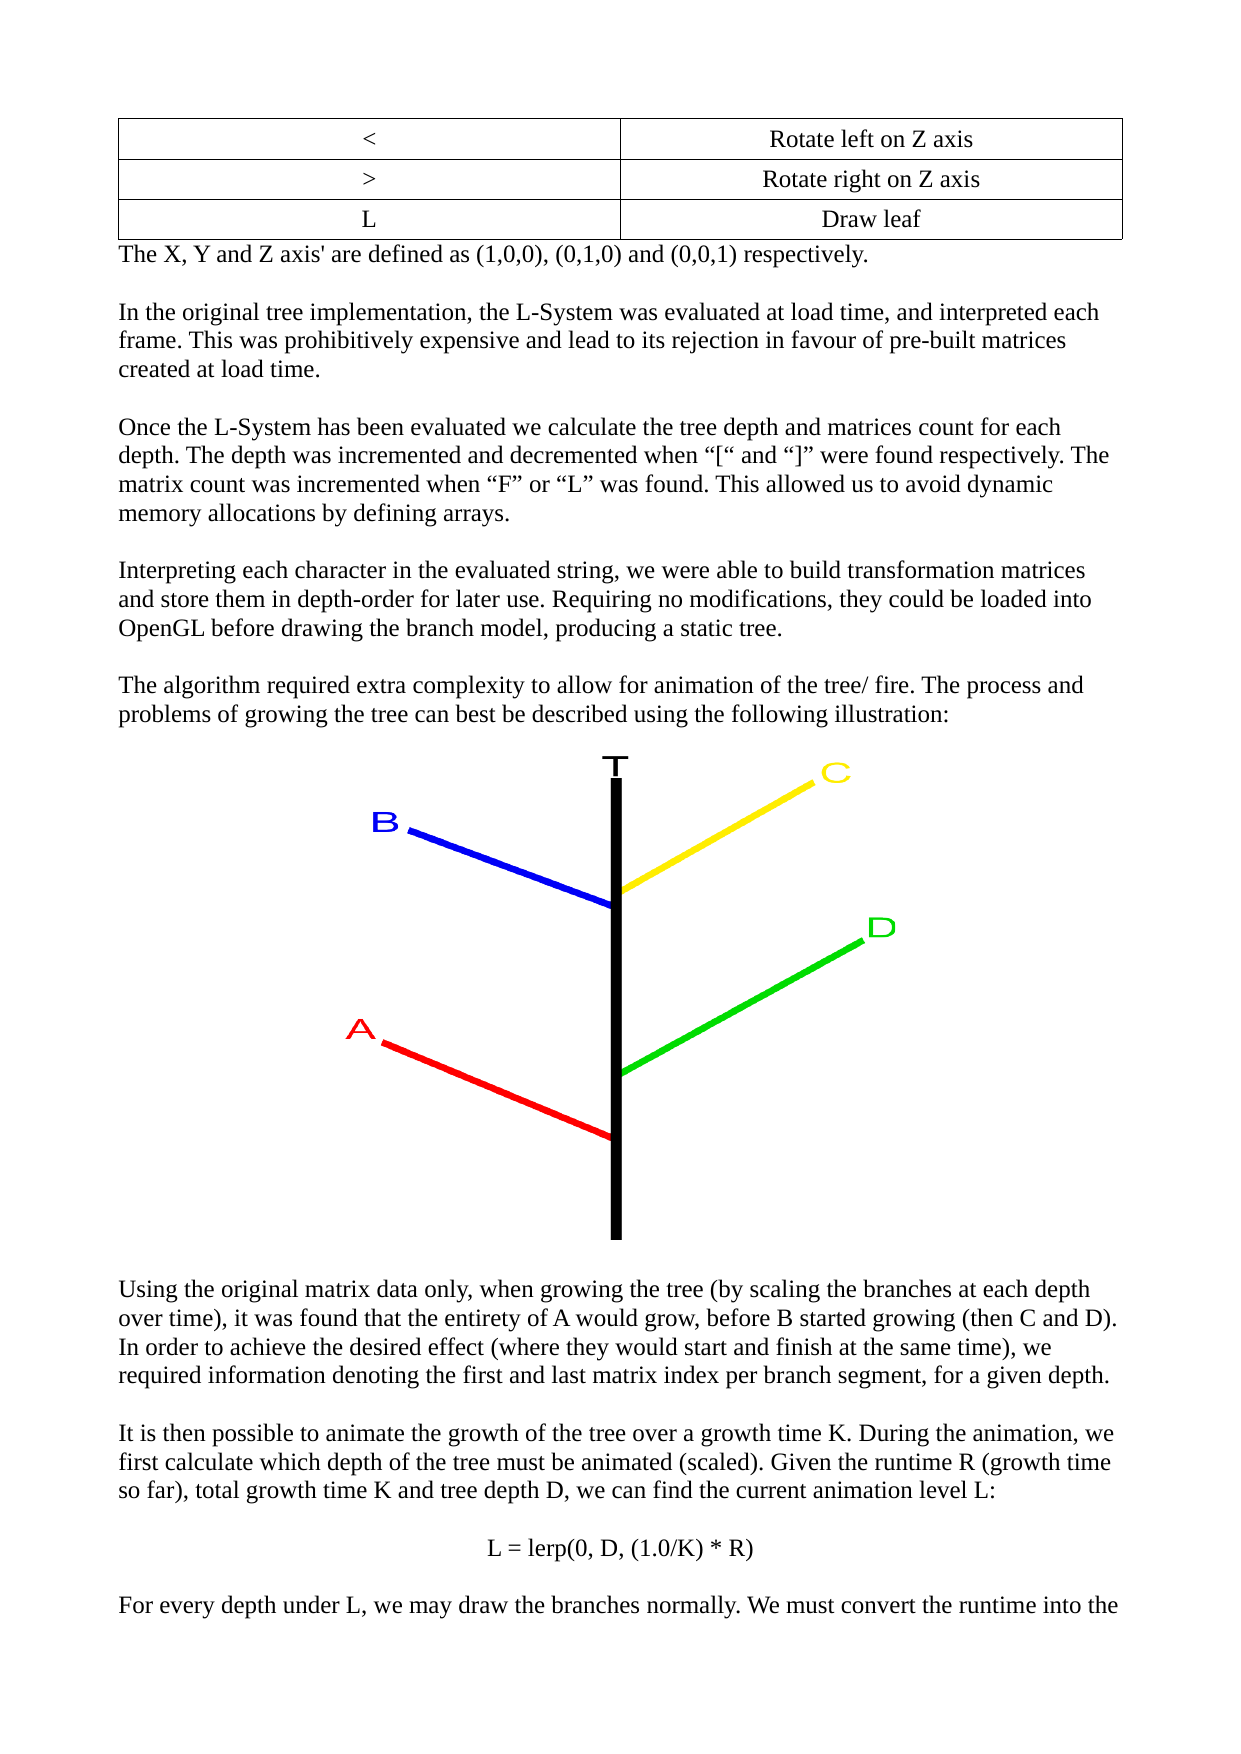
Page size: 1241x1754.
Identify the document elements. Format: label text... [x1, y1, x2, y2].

text The algorithm required extra complexity to allow for animation of the tree/ fire. The process and problems of growing the tree can best be described using the following illustration: [118, 670, 1122, 728]
table_cell > [119, 160, 620, 199]
text For every depth under L, we may draw the branches normally. We must convert the runtime into the [118, 1590, 1122, 1619]
text Using the original matrix data only, when growing the tree (by scaling the branches at each depth over time), it was found that the entirety of A would grow, before B started growing (then C and D). [118, 1274, 1122, 1332]
picture [345, 756, 896, 1240]
text The X, Y and Z axis' are defined as (1,0,0), (0,1,0) and (0,0,1) respectively. In the original tree implementation, the L-System was evaluated at load time, and interpreted each frame. This was prohibitively expensive and lead to its rejection in favour of pre-built matrices created at load time. [118, 240, 1122, 383]
table_cell L [119, 200, 620, 239]
text L = lerp(0, D, (1.0/K) * R) [118, 1533, 1122, 1562]
text It is then possible to animate the growth of the tree over a growth time K. During the animation, we first calculate which depth of the tree must be animated (scaled). Given the runtime R (growth time so far), total growth time K and tree depth D, we can find the current animation level L: [118, 1418, 1122, 1504]
table_cell Rotate left on Z axis [621, 119, 1122, 158]
table_cell < [119, 119, 620, 158]
table_cell Draw leaf [621, 200, 1122, 239]
text In order to achieve the desired effect (where they would start and finish at the same time), we required information denoting the first and last matrix index per branch segment, for a given depth. [118, 1332, 1122, 1389]
text Once the L-System has been evaluated we calculate the tree depth and matrices count for each depth. The depth was incremented and decremented when “[“ and “]” were found respectively. The matrix count was incremented when “F” or “L” was found. This allowed us to avoid dynamic memory allocations by defining arrays. [118, 412, 1122, 527]
table_cell Rotate right on Z axis [621, 160, 1122, 199]
text Interpreting each character in the evaluated string, we were able to build transformation matrices and store them in depth-order for later use. Requiring no modifications, they could be loaded into OpenGL before drawing the branch model, producing a static tree. [118, 527, 1122, 642]
